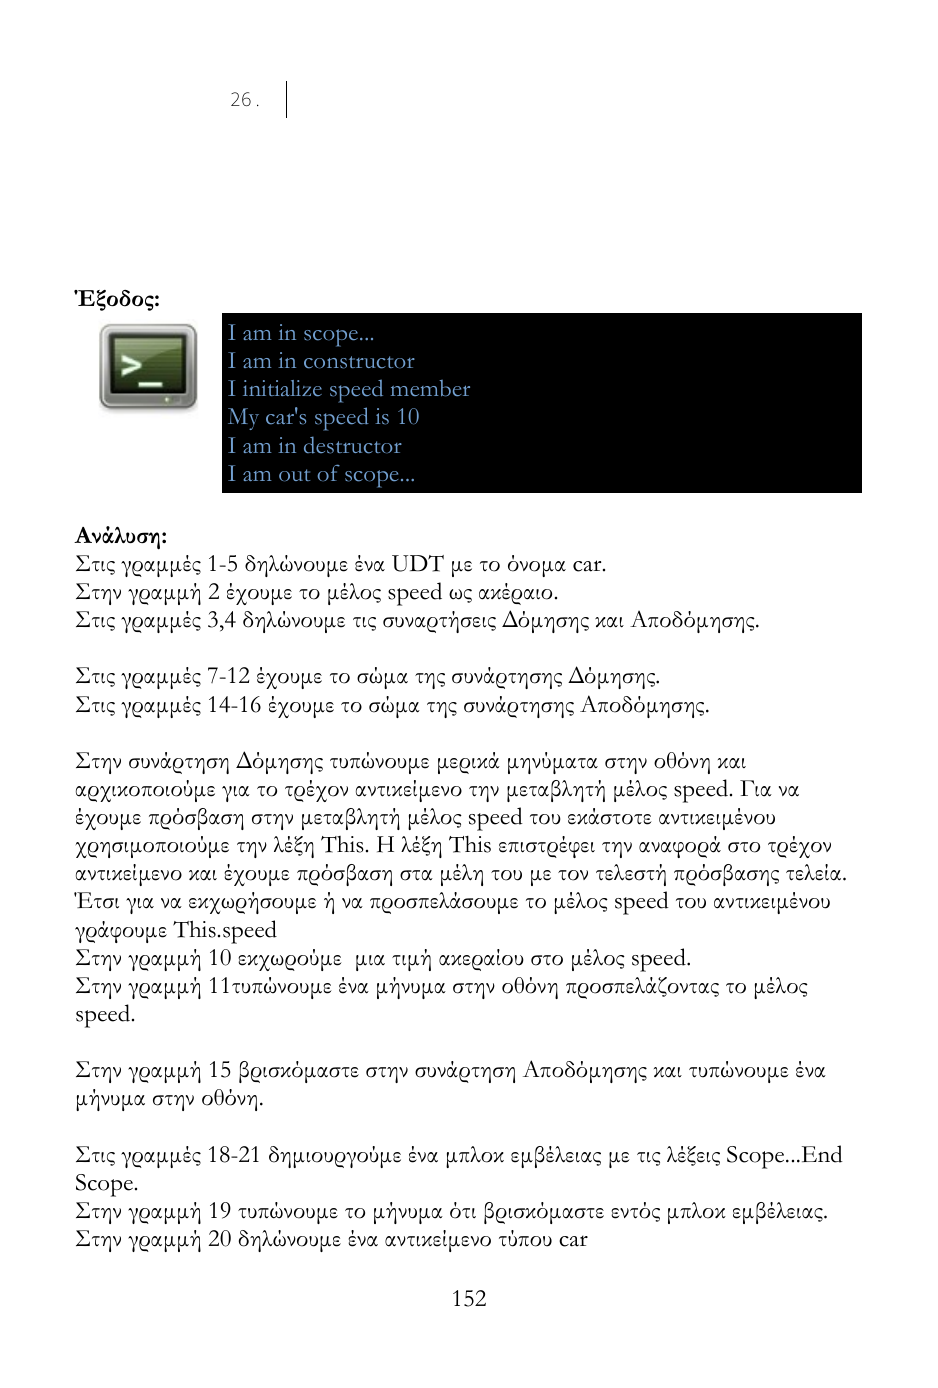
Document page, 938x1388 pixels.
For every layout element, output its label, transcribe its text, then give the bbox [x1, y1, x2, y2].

text Στις γραμμές 18-21 δημιουργούμε ένα μπλοκ εμβέλειας με τις λέξεις Scope...End Scope. [75, 1140, 862, 1197]
text Στην γραμμή 10 εκχωρούμε μια τιμή ακεραίου στο μέλος speed. [75, 943, 862, 972]
table_header [75, 313, 222, 493]
table_header I am in scope... I am in constructor I initialize speed member My car's speed is 10 I am in destructor I am out of scope... [222, 313, 862, 493]
text Στις γραμμές 3,4 δηλώνουμε τις συναρτήσεις Δόμησης και Αποδόμησης. [75, 606, 862, 634]
text Στην γραμμή 19 τυπώνουμε το μήνυμα ότι βρισκόμαστε εντός μπλοκ εμβέλειας. [75, 1197, 862, 1225]
text Στην γραμμή 20 δηλώνουμε ένα αντικείμενο τύπου car [75, 1225, 862, 1253]
text Στις γραμμές 1-5 δηλώνουμε ένα UDT με το όνομα car. [75, 550, 862, 578]
text Στην συνάρτηση Δόμησης τυπώνουμε μερικά μηνύματα στην οθόνη και αρχικοποιούμε για το τρέχον αντικείμενο την μεταβλητή μέλος speed. Για να έχουμε πρόσβαση στην μεταβλητή μέλος speed του εκάστοτε αντικειμένου χρησιμοποιούμε την λέξη This. Η λέξη This επιστρέφει την αναφορά στο τρέχον αντικείμενο και έχουμε πρόσβαση στα μέλη του με τον τελεστή πρόσβασης τελεία. Έτσι για να εκχωρήσουμε ή να προσπελάσουμε το μέλος speed του αντικειμένου γράφουμε This.speed [75, 747, 862, 943]
text Στις γραμμές 14-16 έχουμε το σώμα της συνάρτησης Αποδόμησης. [75, 690, 862, 718]
table_header [287, 81, 857, 118]
text Στην γραμμή 11τυπώνουμε ένα μήνυμα στην οθόνη προσπελάζοντας το μέλος speed. [75, 972, 862, 1028]
text Ανάλυση: [75, 522, 862, 550]
table_header [186, 81, 286, 118]
picture [98, 319, 199, 419]
table_header [180, 75, 863, 144]
text Έξοδος: [75, 285, 862, 313]
text Στην γραμμή 15 βρισκόμαστε στην συνάρτηση Αποδόμησης και τυπώνουμε ένα μήνυμα στην οθόνη. [75, 1056, 862, 1112]
table_header [75, 75, 180, 144]
text Στην γραμμή 2 έχουμε το μέλος speed ως ακέραιο. [75, 578, 862, 606]
text Στις γραμμές 7-12 έχουμε το σώμα της συνάρτησης Δόμησης. [75, 662, 862, 690]
